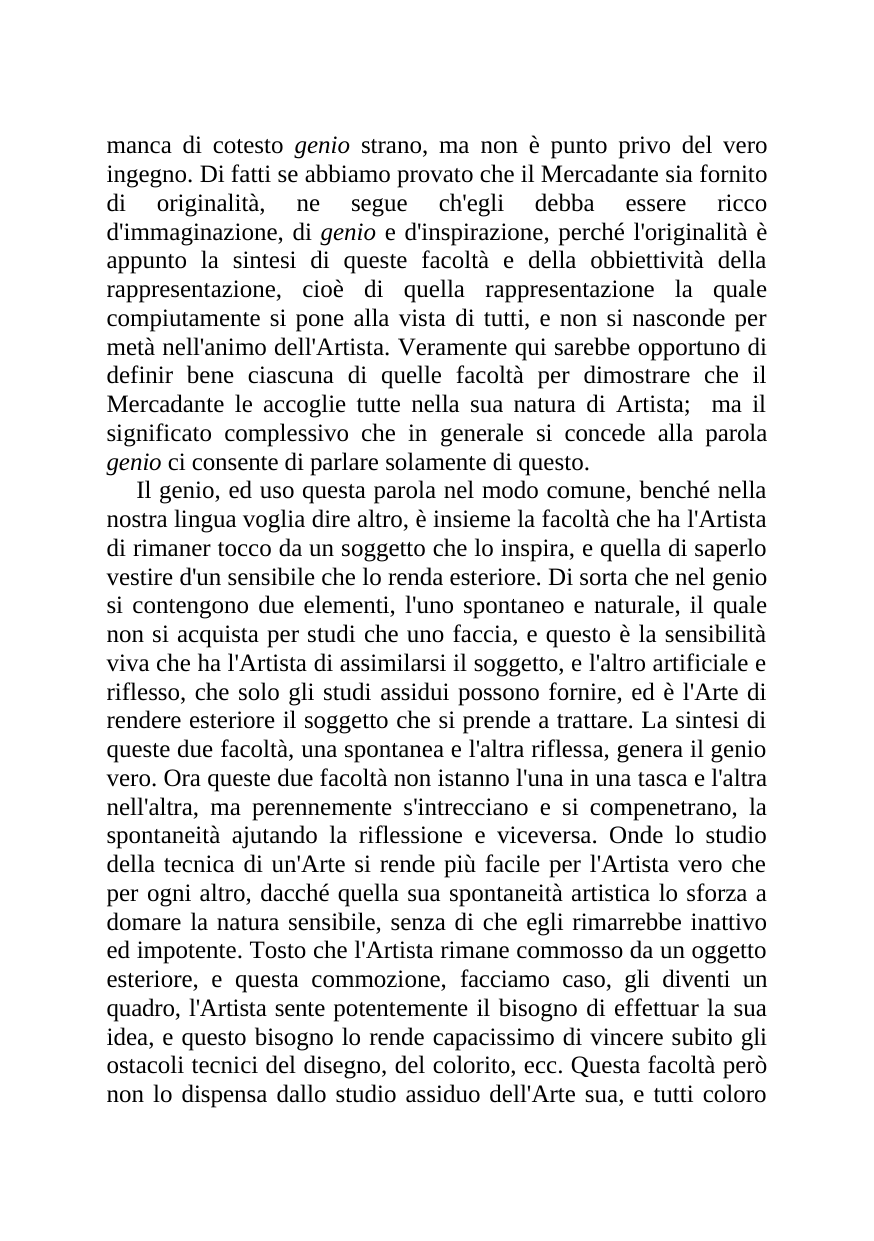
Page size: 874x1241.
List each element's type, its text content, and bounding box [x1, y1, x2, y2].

text manca di cotesto genio strano, ma non è punto privo del vero ingegno. Di fatti se abbiamo provato che il Mercadante sia fornito di originalità, ne segue ch'egli debba essere ricco d'immaginazione, di genio e d'inspirazione, perché l'originalità è appunto la sintesi di queste facoltà e della obbiettività della rappresentazione, cioè di quella rappresentazione la quale compiutamente si pone alla vista di tutti, e non si nasconde per metà nell'animo dell'Artista. Veramente qui sarebbe opportuno di definir bene ciascuna di quelle facoltà per dimostrare che il Mercadante le accoglie tutte nella sua natura di Artista; ma il significato complessivo che in generale si concede alla parola genio ci consente di parlare solamente di questo. [106, 130, 768, 475]
text Il genio, ed uso questa parola nel modo comune, benché nella nostra lingua voglia dire altro, è insieme la facoltà che ha l'Artista di rimaner tocco da un soggetto che lo inspira, e quella di saperlo vestire d'un sensibile che lo renda esteriore. Di sorta che nel genio si contengono due elementi, l'uno spontaneo e naturale, il quale non si acquista per studi che uno faccia, e questo è la sensibilità viva che ha l'Artista di assimilarsi il soggetto, e l'altro artificiale e riflesso, che solo gli studi assidui possono fornire, ed è l'Arte di rendere esteriore il soggetto che si prende a trattare. La sintesi di queste due facoltà, una spontanea e l'altra riflessa, genera il genio vero. Ora queste due facoltà non istanno l'una in una tasca e l'altra nell'altra, ma perennemente s'intrecciano e si compenetrano, la spontaneità ajutando la riflessione e viceversa. Onde lo studio della tecnica di un'Arte si rende più facile per l'Artista vero che per ogni altro, dacché quella sua spontaneità artistica lo sforza a domare la natura sensibile, senza di che egli rimarrebbe inattivo ed impotente. Tosto che l'Artista rimane commosso da un oggetto esteriore, e questa commozione, facciamo caso, gli diventi un quadro, l'Artista sente potentemente il bisogno di effettuar la sua idea, e questo bisogno lo rende capacissimo di vincere subito gli ostacoli tecnici del disegno, del colorito, ecc. Questa facoltà però non lo dispensa dallo studio assiduo dell'Arte sua, e tutti coloro [106, 475, 768, 1108]
